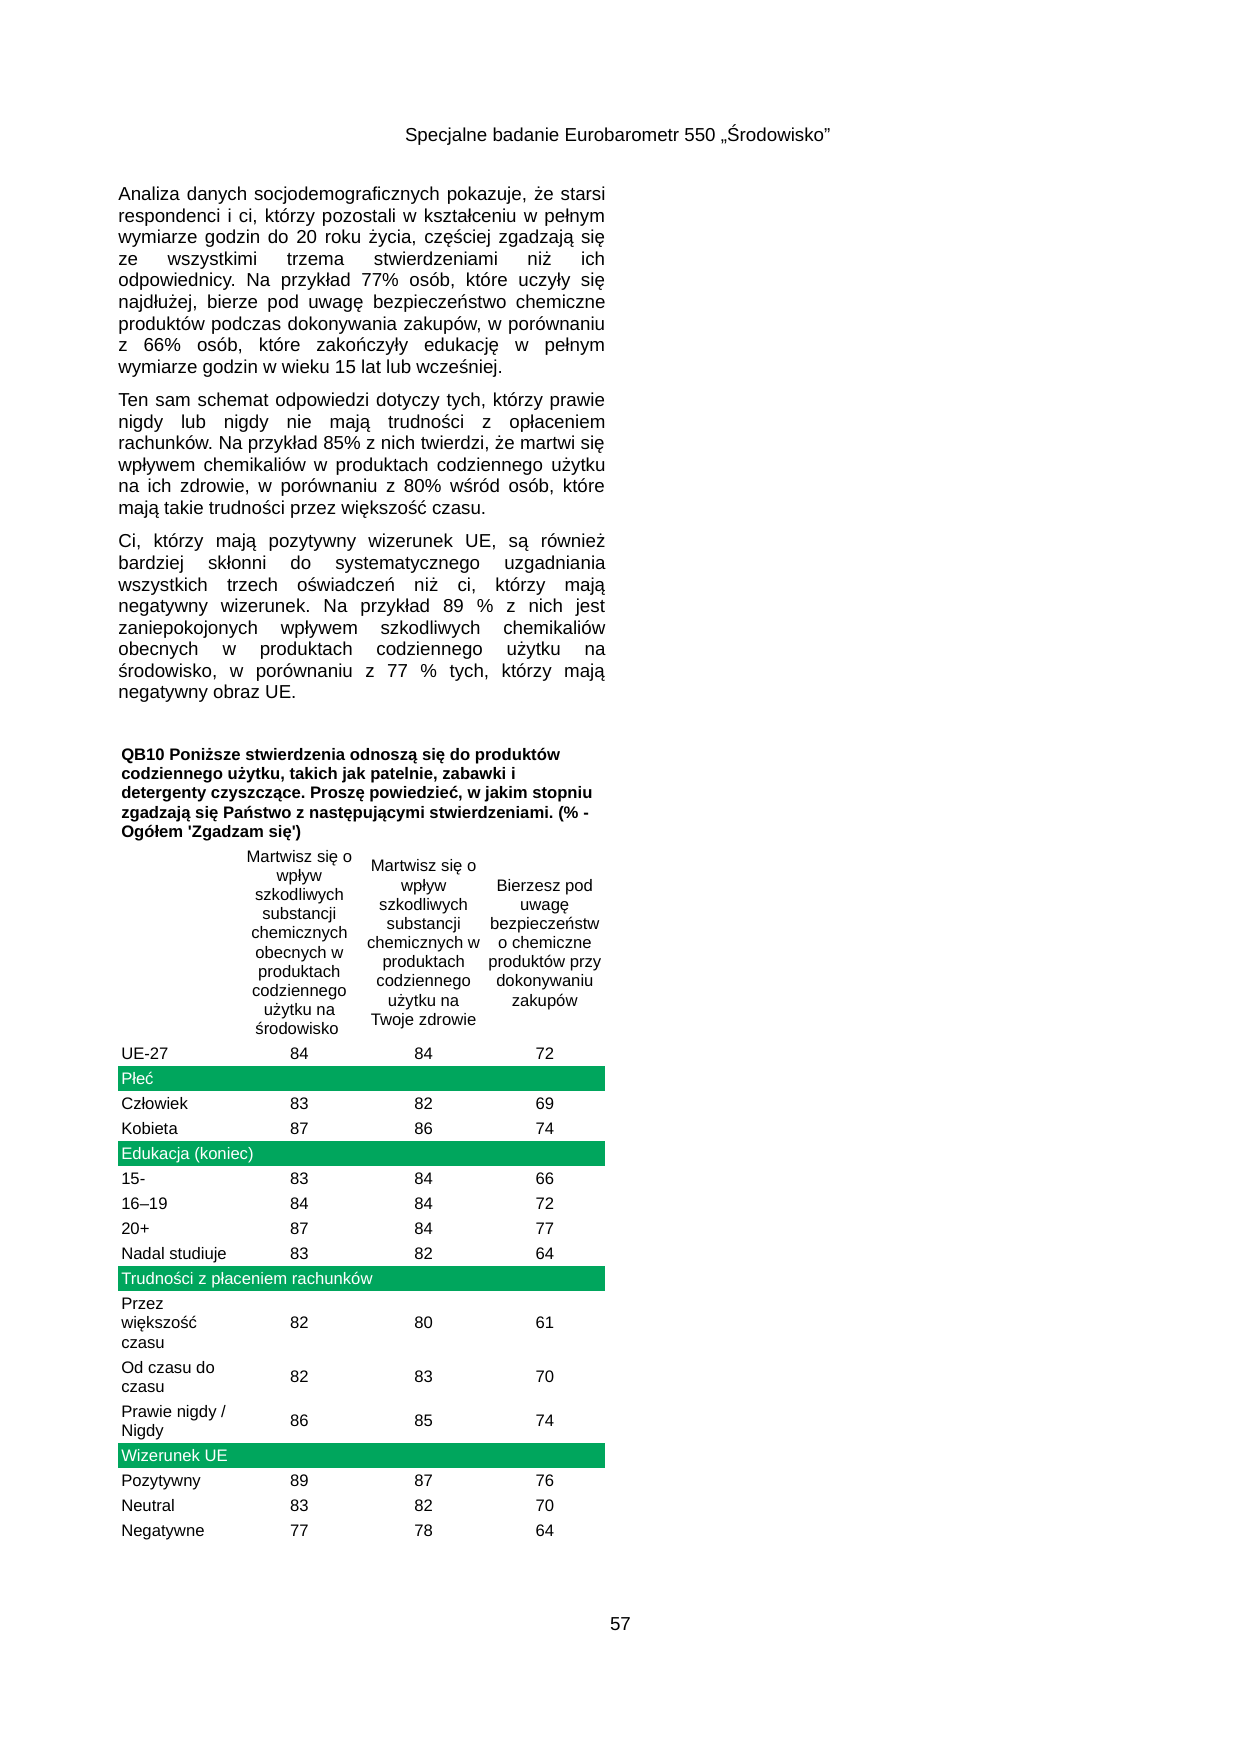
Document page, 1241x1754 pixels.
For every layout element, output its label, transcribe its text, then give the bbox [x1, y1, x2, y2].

table_cell Od czasu do czasu [118, 1355, 235, 1399]
table_cell Przez większość czasu [118, 1291, 235, 1354]
table_header QB10 Poniższe stwierdzenia odnoszą się do produktów codziennego użytku, takich jak patelnie, zabawki i detergenty czyszczące. Proszę powiedzieć, w jakim stopniu zgadzają się Państwo z następującymi stwierdzeniami. (% - Ogółem 'Zgadzam się') [118, 742, 605, 844]
table_cell 82 [363, 1493, 484, 1518]
table_cell 83 [363, 1355, 484, 1399]
table_cell Nadal studiuje [118, 1241, 235, 1266]
table_cell 84 [363, 1191, 484, 1216]
table_cell Wizerunek UE [118, 1443, 605, 1468]
table_cell 84 [363, 1216, 484, 1241]
table_cell 86 [235, 1399, 363, 1443]
table_cell Neutral [118, 1493, 235, 1518]
table_cell Martwisz się o wpływ szkodliwych substancji chemicznych w produktach codziennego użytku na Twoje zdrowie [363, 844, 484, 1041]
table_cell 70 [484, 1355, 605, 1399]
table_cell 64 [484, 1241, 605, 1266]
table_cell 64 [484, 1518, 605, 1543]
table_cell 82 [363, 1091, 484, 1116]
table_cell 61 [484, 1291, 605, 1354]
table_cell 72 [484, 1041, 605, 1066]
table_cell 82 [235, 1355, 363, 1399]
table_cell 70 [484, 1493, 605, 1518]
table_cell 84 [235, 1191, 363, 1216]
table_cell 15- [118, 1166, 235, 1191]
table_cell 80 [363, 1291, 484, 1354]
table_cell 82 [235, 1291, 363, 1354]
table_cell 69 [484, 1091, 605, 1116]
table_cell 83 [235, 1241, 363, 1266]
table_cell Człowiek [118, 1091, 235, 1116]
table_cell Negatywne [118, 1518, 235, 1543]
table_cell 86 [363, 1116, 484, 1141]
table_cell [118, 844, 235, 1041]
table_cell 66 [484, 1166, 605, 1191]
table_cell Pozytywny [118, 1468, 235, 1493]
table_cell 82 [363, 1241, 484, 1266]
table_cell 76 [484, 1468, 605, 1493]
table_cell 20+ [118, 1216, 235, 1241]
table_cell Martwisz się o wpływ szkodliwych substancji chemicznych obecnych w produktach codziennego użytku na środowisko [235, 844, 363, 1041]
table_cell 84 [363, 1166, 484, 1191]
table_cell Trudności z płaceniem rachunków [118, 1266, 605, 1291]
table_cell 74 [484, 1399, 605, 1443]
text Ci, którzy mają pozytywny wizerunek UE, są również bardziej skłonni do systematycznego uzgadniania wszystkich trzech oświadczeń niż ci, którzy mają negatywny wizerunek. Na przykład 89 % z nich jest zaniepokojonych wpływem szkodliwych chemikaliów obecnych w produktach codziennego użytku na środowisko, w porównaniu z 77 % tych, którzy mają negatywny obraz UE. [118, 530, 605, 703]
table_cell 16–19 [118, 1191, 235, 1216]
table_cell Bierzesz pod uwagę bezpieczeństwo chemiczne produktów przy dokonywaniu zakupów [484, 844, 605, 1041]
table_cell 77 [235, 1518, 363, 1543]
table_cell 89 [235, 1468, 363, 1493]
table_cell Edukacja (koniec) [118, 1141, 605, 1166]
table_cell 85 [363, 1399, 484, 1443]
table_cell 83 [235, 1091, 363, 1116]
table_cell 84 [363, 1041, 484, 1066]
table_cell 74 [484, 1116, 605, 1141]
table_cell 87 [235, 1116, 363, 1141]
table_cell Kobieta [118, 1116, 235, 1141]
table_cell 83 [235, 1166, 363, 1191]
table_cell 83 [235, 1493, 363, 1518]
table_cell 77 [484, 1216, 605, 1241]
table_cell Prawie nigdy / Nigdy [118, 1399, 235, 1443]
text Analiza danych socjodemograficznych pokazuje, że starsi respondenci i ci, którzy pozostali w kształceniu w pełnym wymiarze godzin do 20 roku życia, częściej zgadzają się ze wszystkimi trzema stwierdzeniami niż ich odpowiednicy. Na przykład 77% osób, które uczyły się najdłużej, bierze pod uwagę bezpieczeństwo chemiczne produktów podczas dokonywania zakupów, w porównaniu z 66% osób, które zakończyły edukację w pełnym wymiarze godzin w wieku 15 lat lub wcześniej. [118, 183, 605, 377]
table_cell 72 [484, 1191, 605, 1216]
table_cell 87 [363, 1468, 484, 1493]
table_cell UE-27 [118, 1041, 235, 1066]
table_cell 84 [235, 1041, 363, 1066]
text Ten sam schemat odpowiedzi dotyczy tych, którzy prawie nigdy lub nigdy nie mają trudności z opłaceniem rachunków. Na przykład 85% z nich twierdzi, że martwi się wpływem chemikaliów w produktach codziennego użytku na ich zdrowie, w porównaniu z 80% wśród osób, które mają takie trudności przez większość czasu. [118, 389, 605, 518]
table_cell Płeć [118, 1066, 605, 1091]
table_cell 78 [363, 1518, 484, 1543]
table_cell 87 [235, 1216, 363, 1241]
